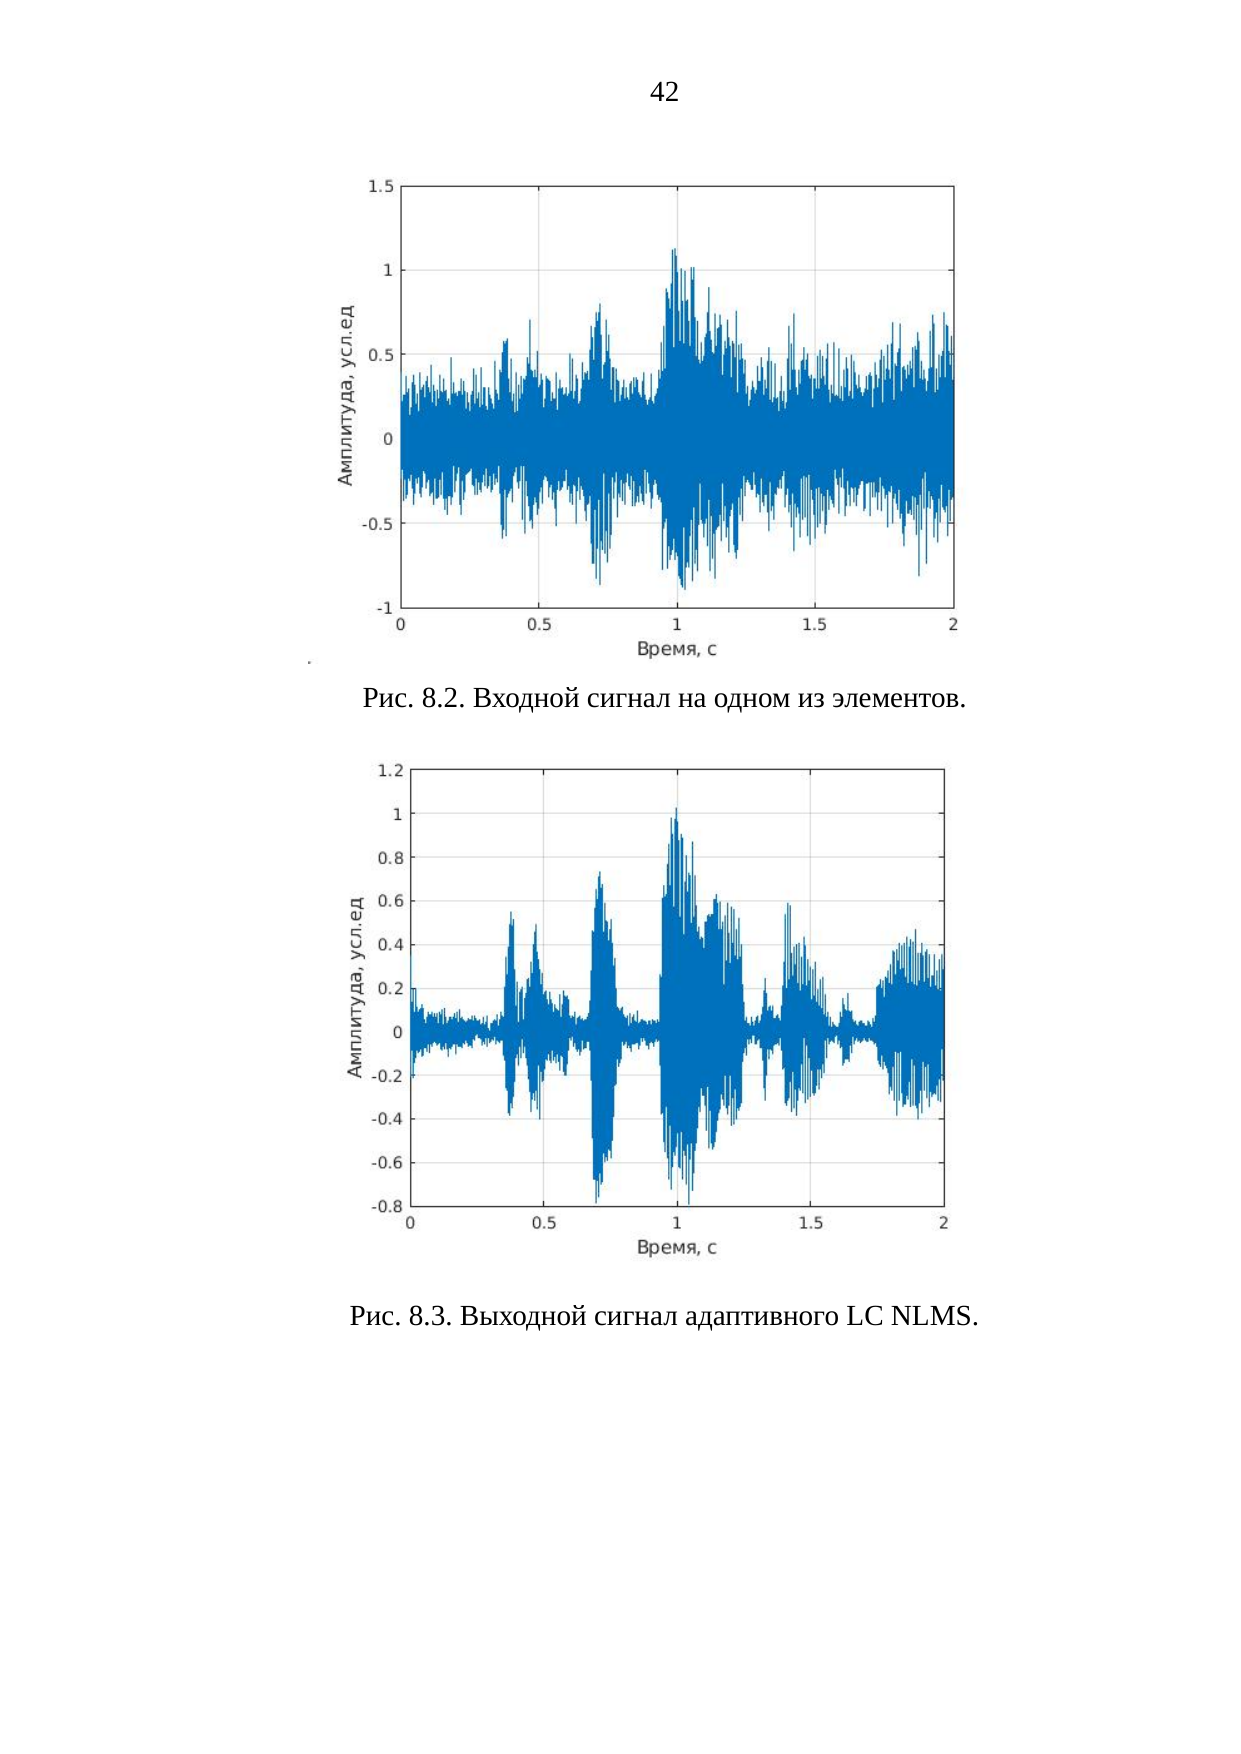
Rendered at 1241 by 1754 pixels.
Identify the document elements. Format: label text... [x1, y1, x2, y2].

text Рис. 8.2. Входной сигнал на одном из элементов. [177, 664, 1152, 714]
picture [320, 731, 1009, 1265]
text Рис. 8.3. Выходной сигнал адаптивного LC NLMS. [177, 1265, 1152, 1332]
picture [308, 147, 1021, 664]
